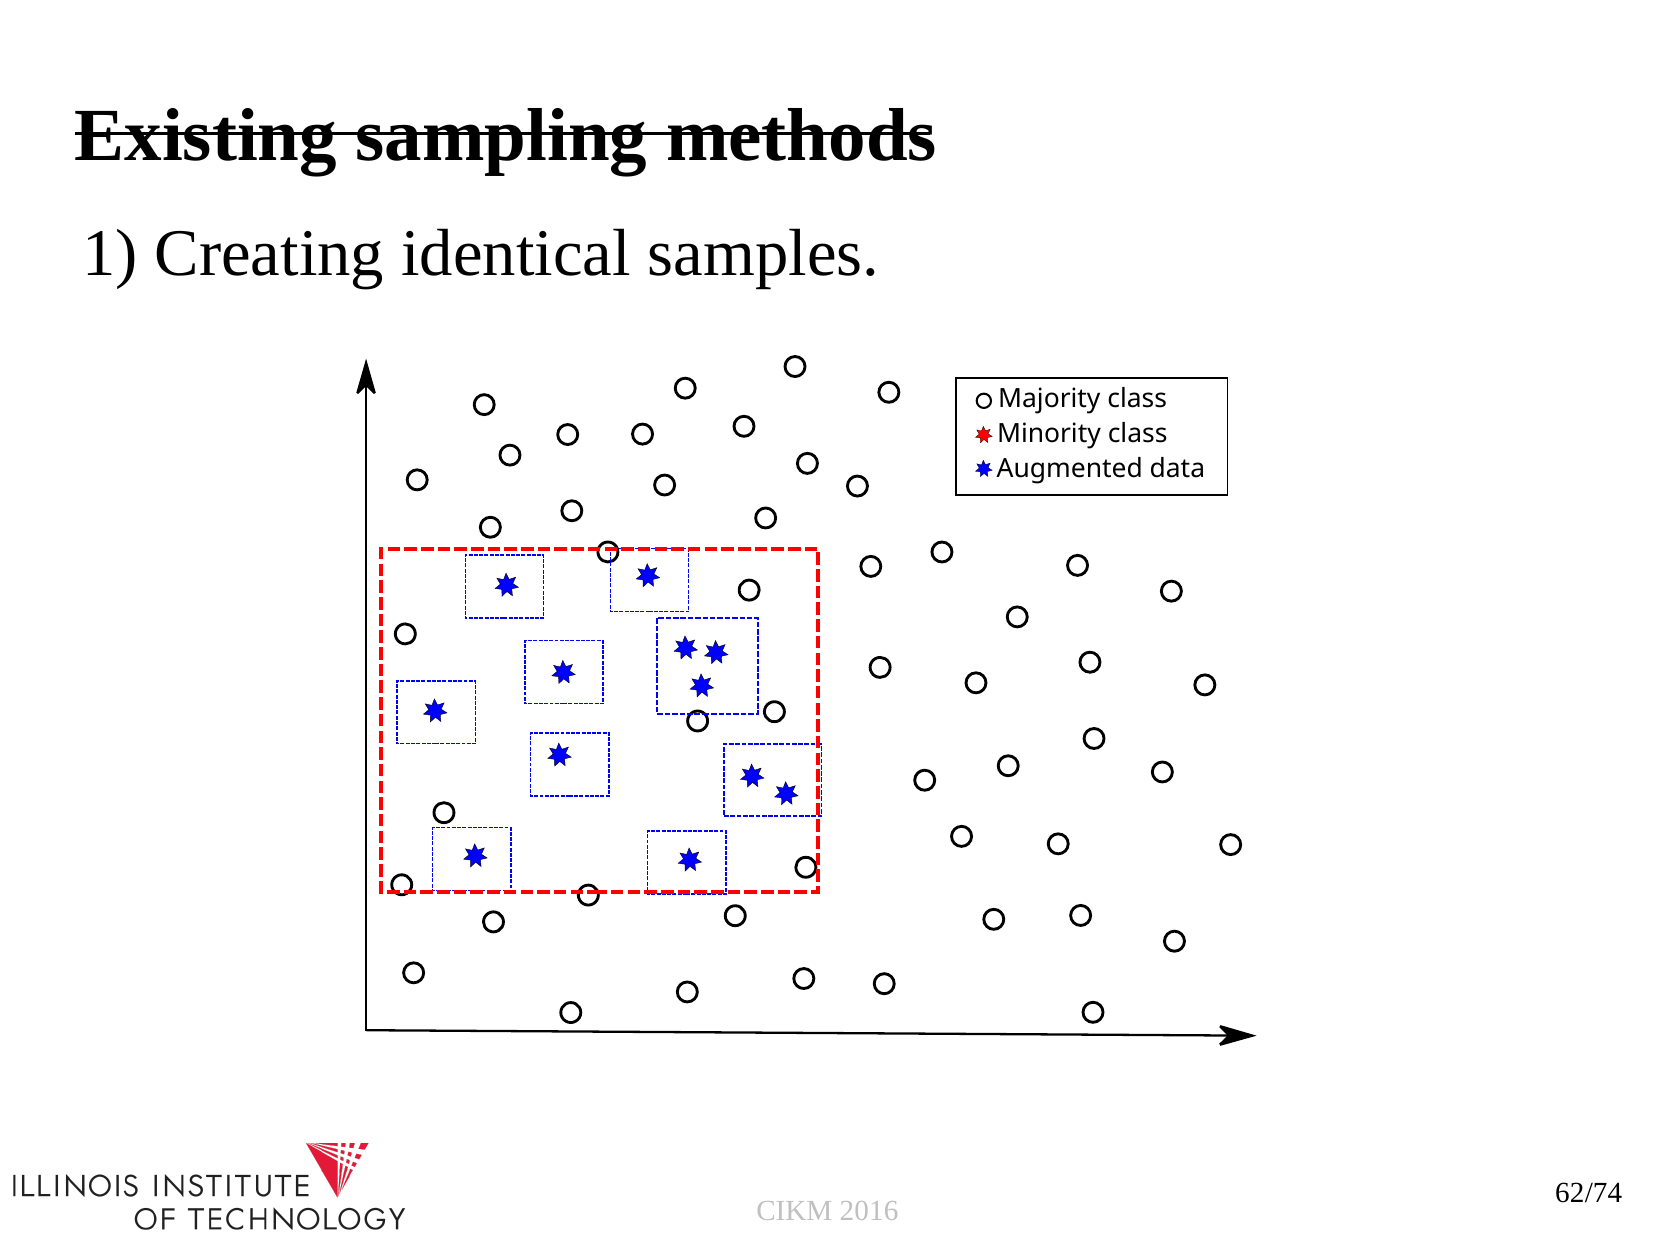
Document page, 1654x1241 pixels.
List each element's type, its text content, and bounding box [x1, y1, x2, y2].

picture [13, 1142, 406, 1230]
text_box Existing sampling methods [60, 45, 961, 393]
picture [345, 344, 1276, 1069]
text_box Creating identical samples. [67, 171, 1006, 372]
